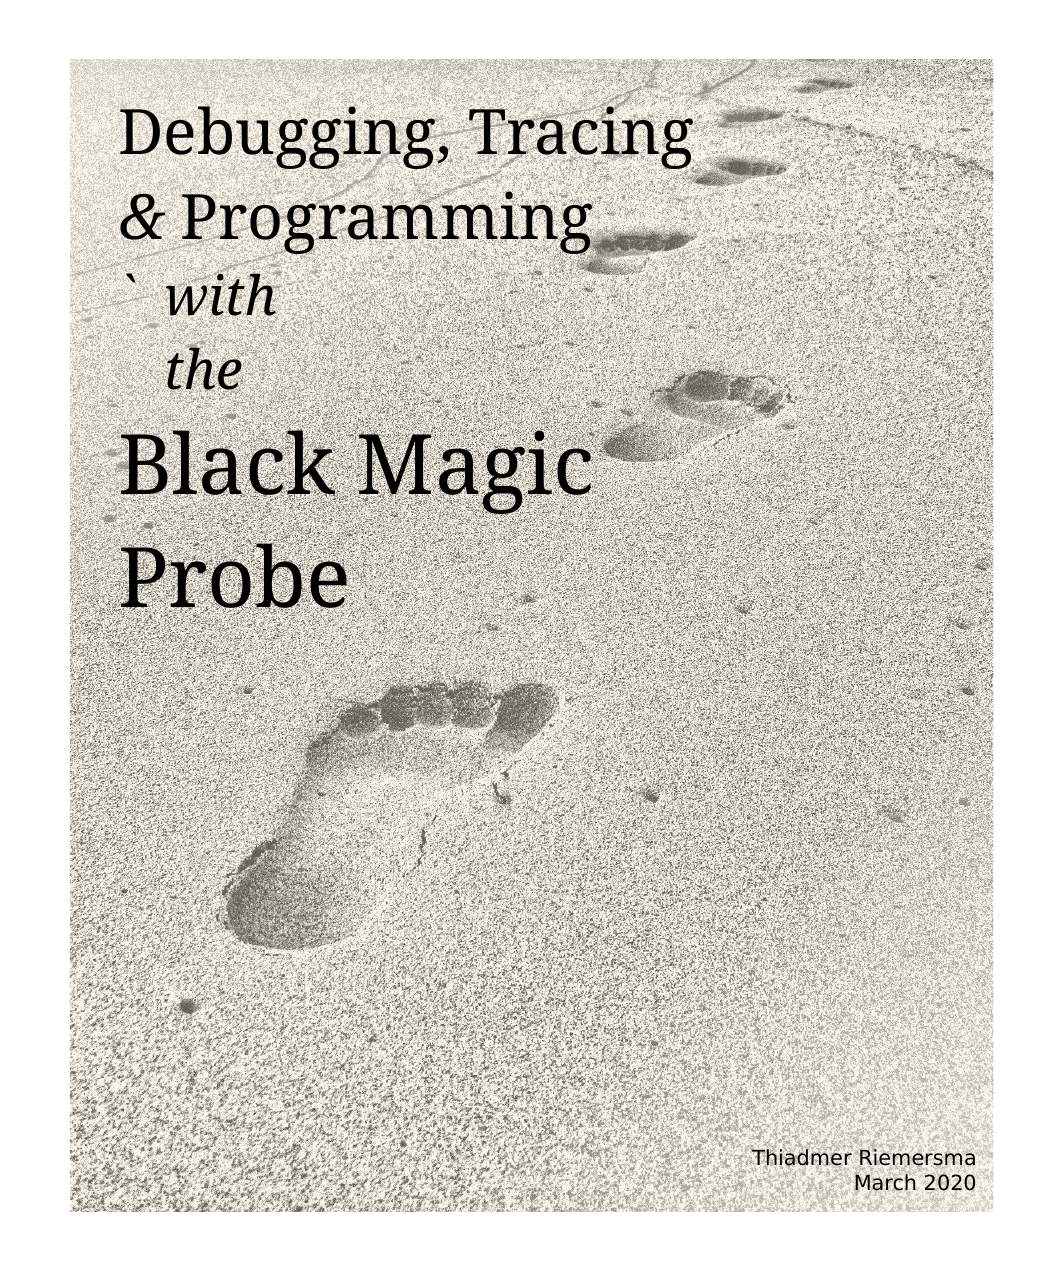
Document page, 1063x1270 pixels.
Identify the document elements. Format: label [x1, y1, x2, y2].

picture [69, 59, 994, 1212]
